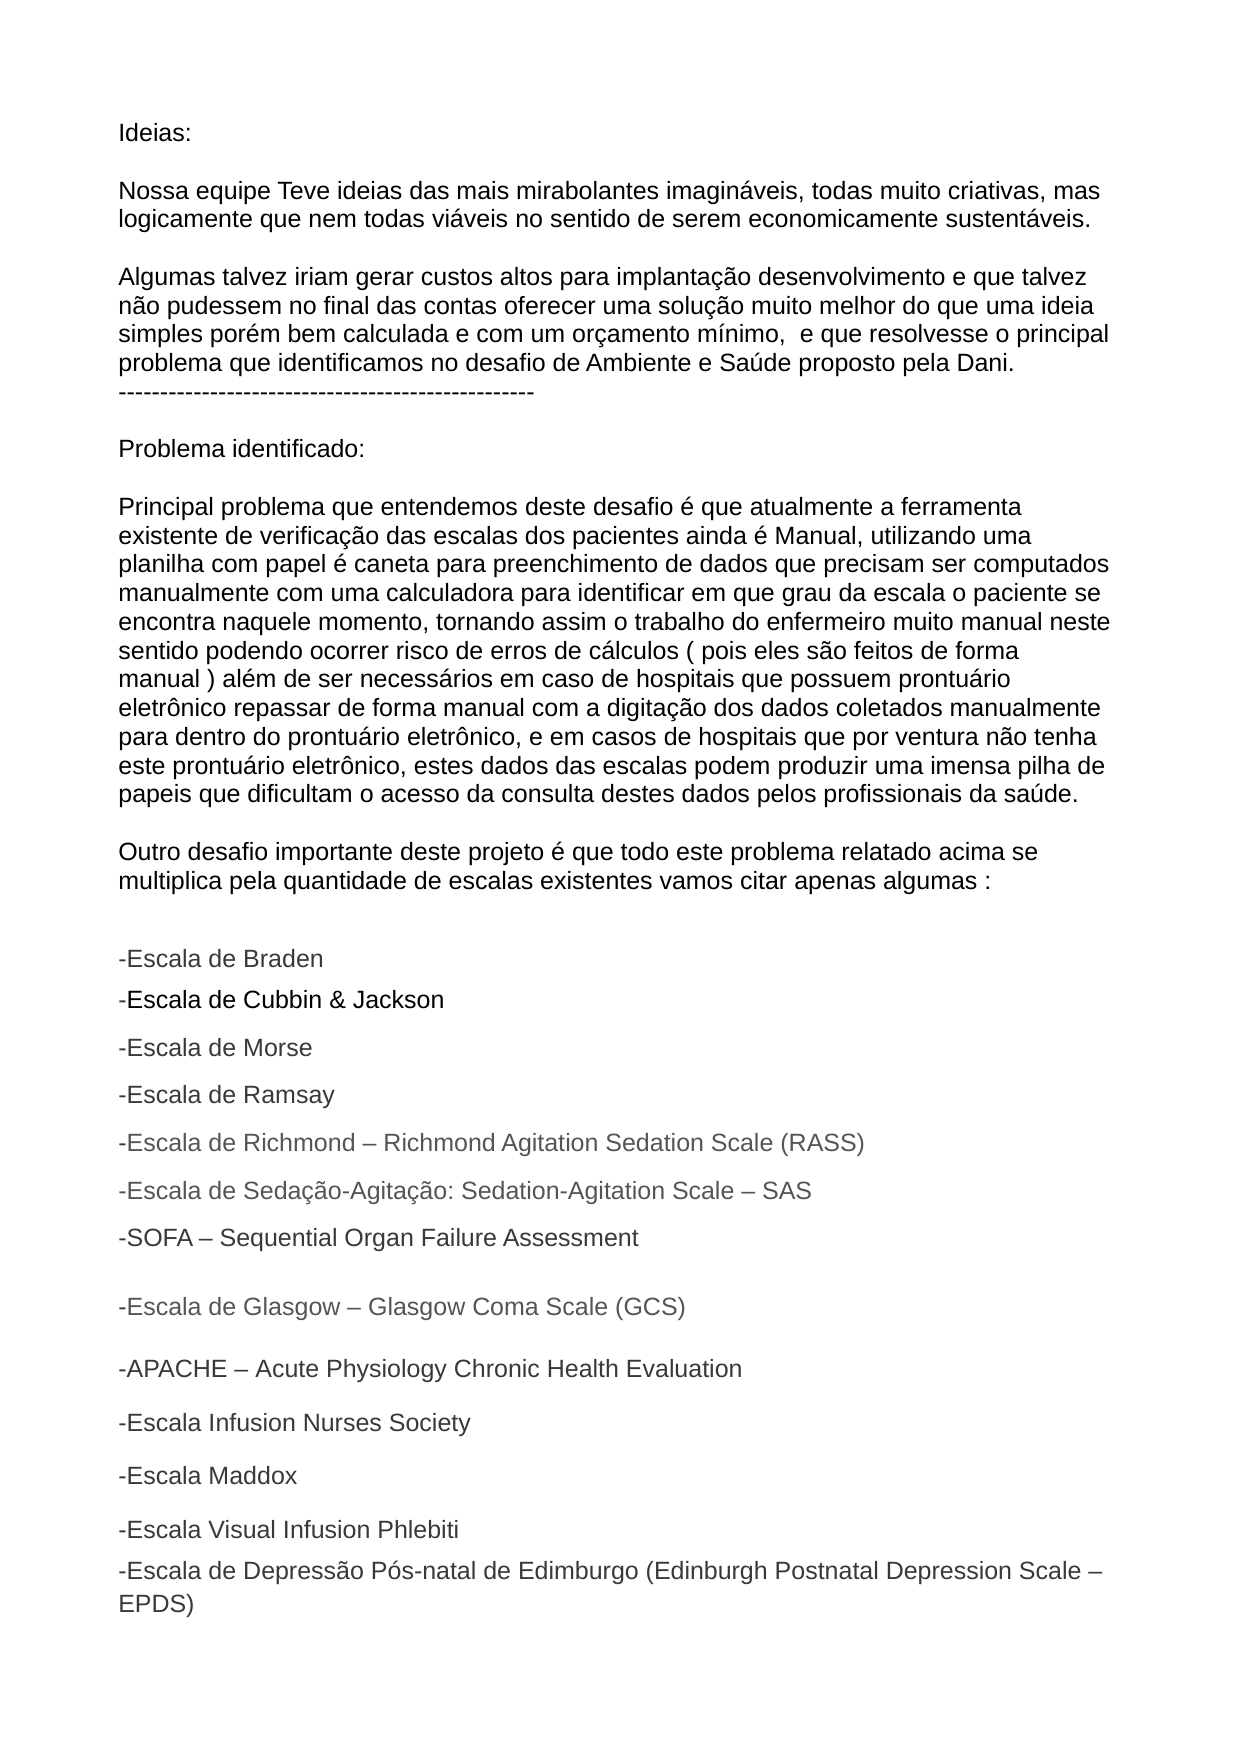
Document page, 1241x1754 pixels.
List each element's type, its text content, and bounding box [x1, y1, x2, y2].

text Outro desafio importante deste projeto é que todo este problema relatado acima se multiplica pela quantidade de escalas existentes vamos citar apenas algumas : [118, 837, 1122, 894]
text -------------------------------------------------- [118, 377, 1122, 406]
subtitle -Escala Maddox [118, 1461, 1122, 1490]
subtitle -APACHE – Acute Physiology Chronic Health Evaluation [118, 1354, 1122, 1382]
text Algumas talvez iriam gerar custos altos para implantação desenvolvimento e que talvez não pudessem no final das contas oferecer uma solução muito melhor do que uma ideia simples porém bem calculada e com um orçamento mínimo, e que resolvesse o principal problema que identificamos no desafio de Ambiente e Saúde proposto pela Dani. [118, 262, 1122, 377]
subtitle -Escala Visual Infusion Phlebiti [118, 1515, 1122, 1544]
text Principal problema que entendemos deste desafio é que atualmente a ferramenta existente de verificação das escalas dos pacientes ainda é Manual, utilizando uma planilha com papel é caneta para preenchimento de dados que precisam ser computados manualmente com uma calculadora para identificar em que grau da escala o paciente se encontra naquele momento, tornando assim o trabalho do enfermeiro muito manual neste sentido podendo ocorrer risco de erros de cálculos ( pois eles são feitos de forma manual ) além de ser necessários em caso de hospitais que possuem prontuário eletrônico repassar de forma manual com a digitação dos dados coletados manualmente para dentro do prontuário eletrônico, e em casos de hospitais que por ventura não tenha este prontuário eletrônico, estes dados das escalas podem produzir uma imensa pilha de papeis que dificultam o acesso da consulta destes dados pelos profissionais da saúde. [118, 492, 1122, 808]
text Nossa equipe Teve ideias das mais mirabolantes imagináveis, todas muito criativas, mas logicamente que nem todas viáveis no sentido de serem economicamente sustentáveis. [118, 176, 1122, 233]
subtitle -Escala de Braden [118, 944, 1122, 973]
text -Escala de Cubbin & Jackson [118, 985, 1122, 1014]
text -Escala de Morse [118, 1033, 1122, 1062]
text Problema identificado: [118, 434, 1122, 463]
text -Escala de Sedação-Agitação: Sedation-Agitation Scale – SAS [118, 1176, 1122, 1204]
text Ideias: [118, 118, 1122, 147]
text -SOFA – Sequential Organ Failure Assessment [118, 1223, 1122, 1252]
subtitle -Escala de Glasgow – Glasgow Coma Scale (GCS) [118, 1292, 1122, 1320]
subtitle -Escala Infusion Nurses Society [118, 1407, 1122, 1436]
text -Escala de Richmond – Richmond Agitation Sedation Scale (RASS) [118, 1128, 1122, 1157]
text -Escala de Depressão Pós-natal de Edimburgo (Edinburgh Postnatal Depression Scale – EPDS) [118, 1556, 1122, 1618]
text -Escala de Ramsay [118, 1080, 1122, 1109]
